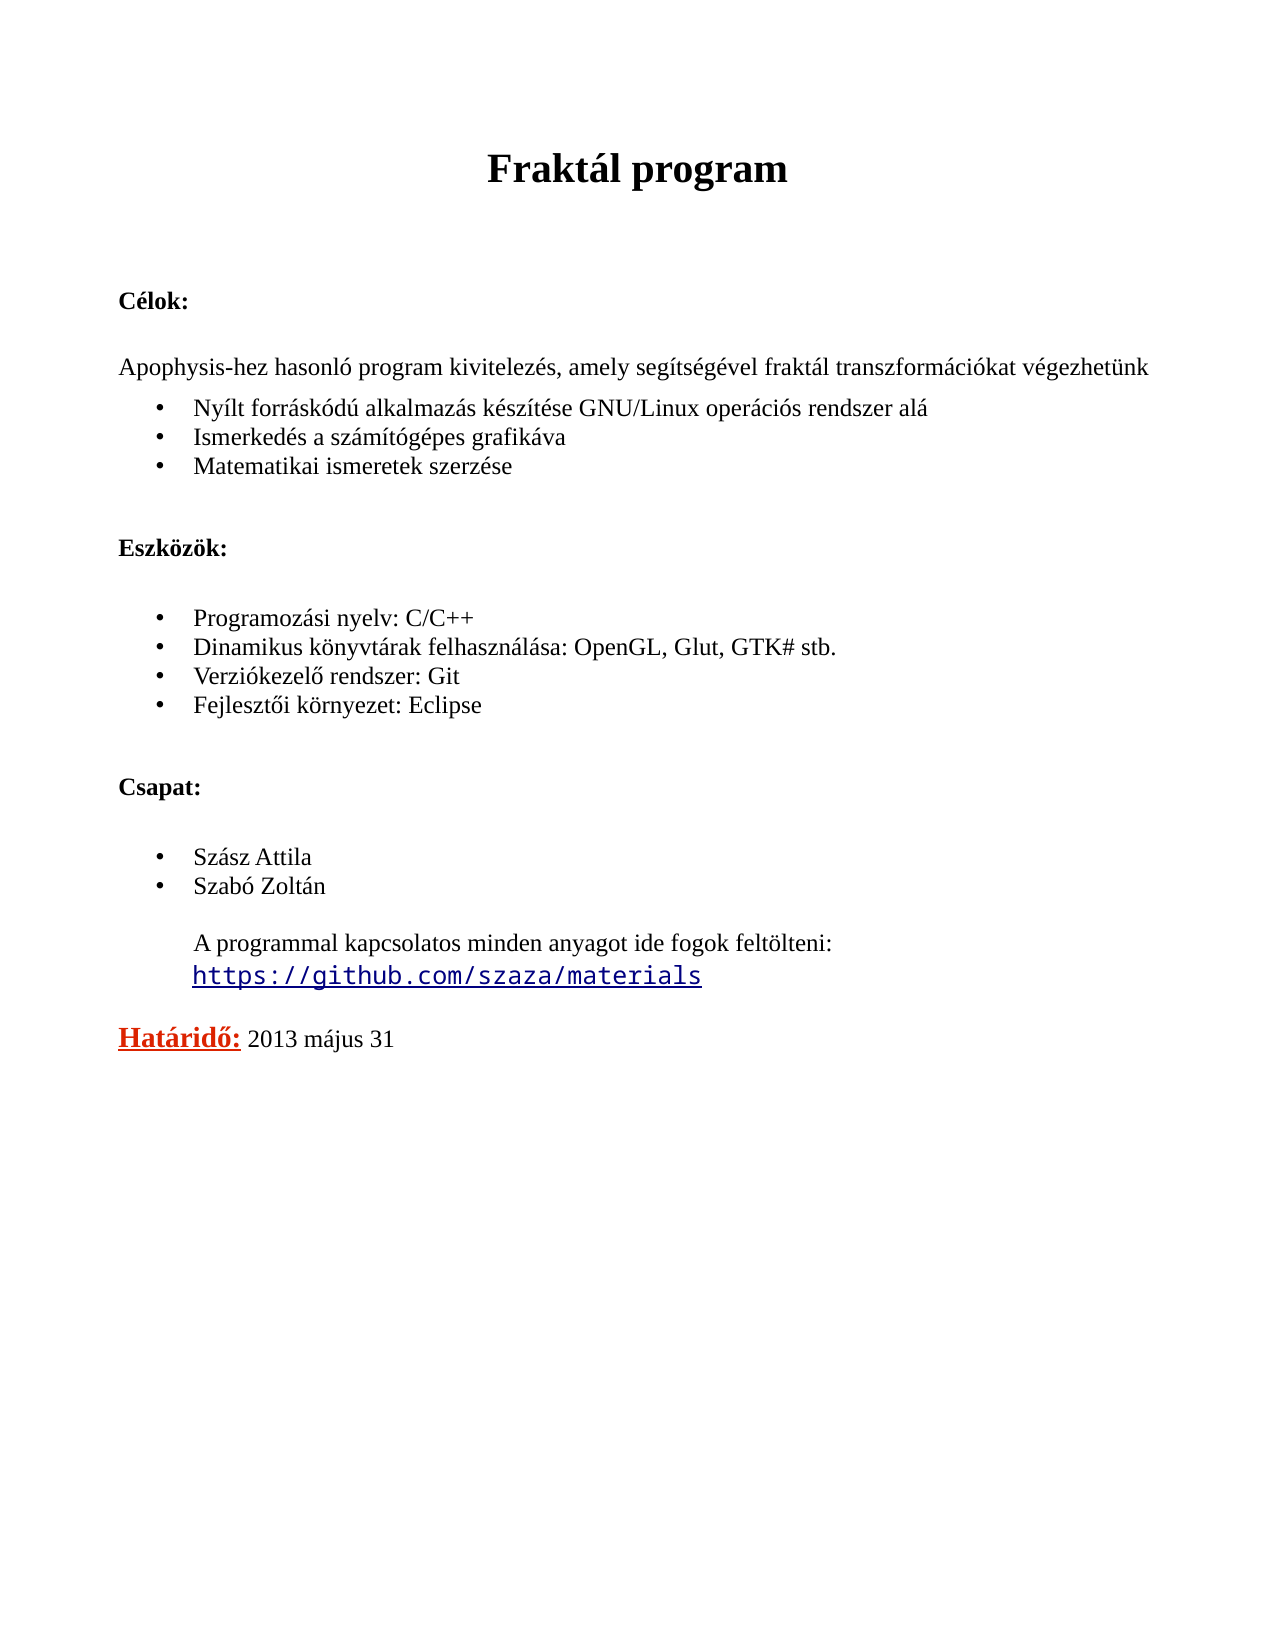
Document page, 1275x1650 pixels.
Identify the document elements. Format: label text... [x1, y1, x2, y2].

list Dinamikus könyvtárak felhasználása: OpenGL, Glut, GTK# stb. [156, 632, 1157, 661]
list Szász Attila [156, 842, 1157, 871]
list A programmal kapcsolatos minden anyagot ide fogok feltölteni: [156, 928, 1157, 957]
list Ismerkedés a számítógépes grafikáva [156, 422, 1157, 451]
text Határidő: 2013 május 31 [118, 1020, 1157, 1054]
subtitle Célok: [118, 286, 1157, 315]
subtitle Eszközök: [118, 533, 1157, 562]
list Szabó Zoltán [156, 871, 1157, 900]
list Verziókezelő rendszer: Git [156, 661, 1157, 690]
subtitle Fraktál program [118, 143, 1157, 191]
list Programozási nyelv: C/C++ [156, 603, 1157, 632]
list Fejlesztői környezet: Eclipse [156, 690, 1157, 718]
list Nyílt forráskódú alkalmazás készítése GNU/Linux operációs rendszer alá [156, 393, 1157, 422]
subtitle Apophysis-hez hasonló program kivitelezés, amely segítségével fraktál transzformációkat végezhetünk [118, 352, 1157, 381]
list Matematikai ismeretek szerzése [156, 451, 1157, 480]
text https://github.com/szaza/materials [118, 957, 1157, 991]
subtitle Csapat: [118, 772, 1157, 801]
